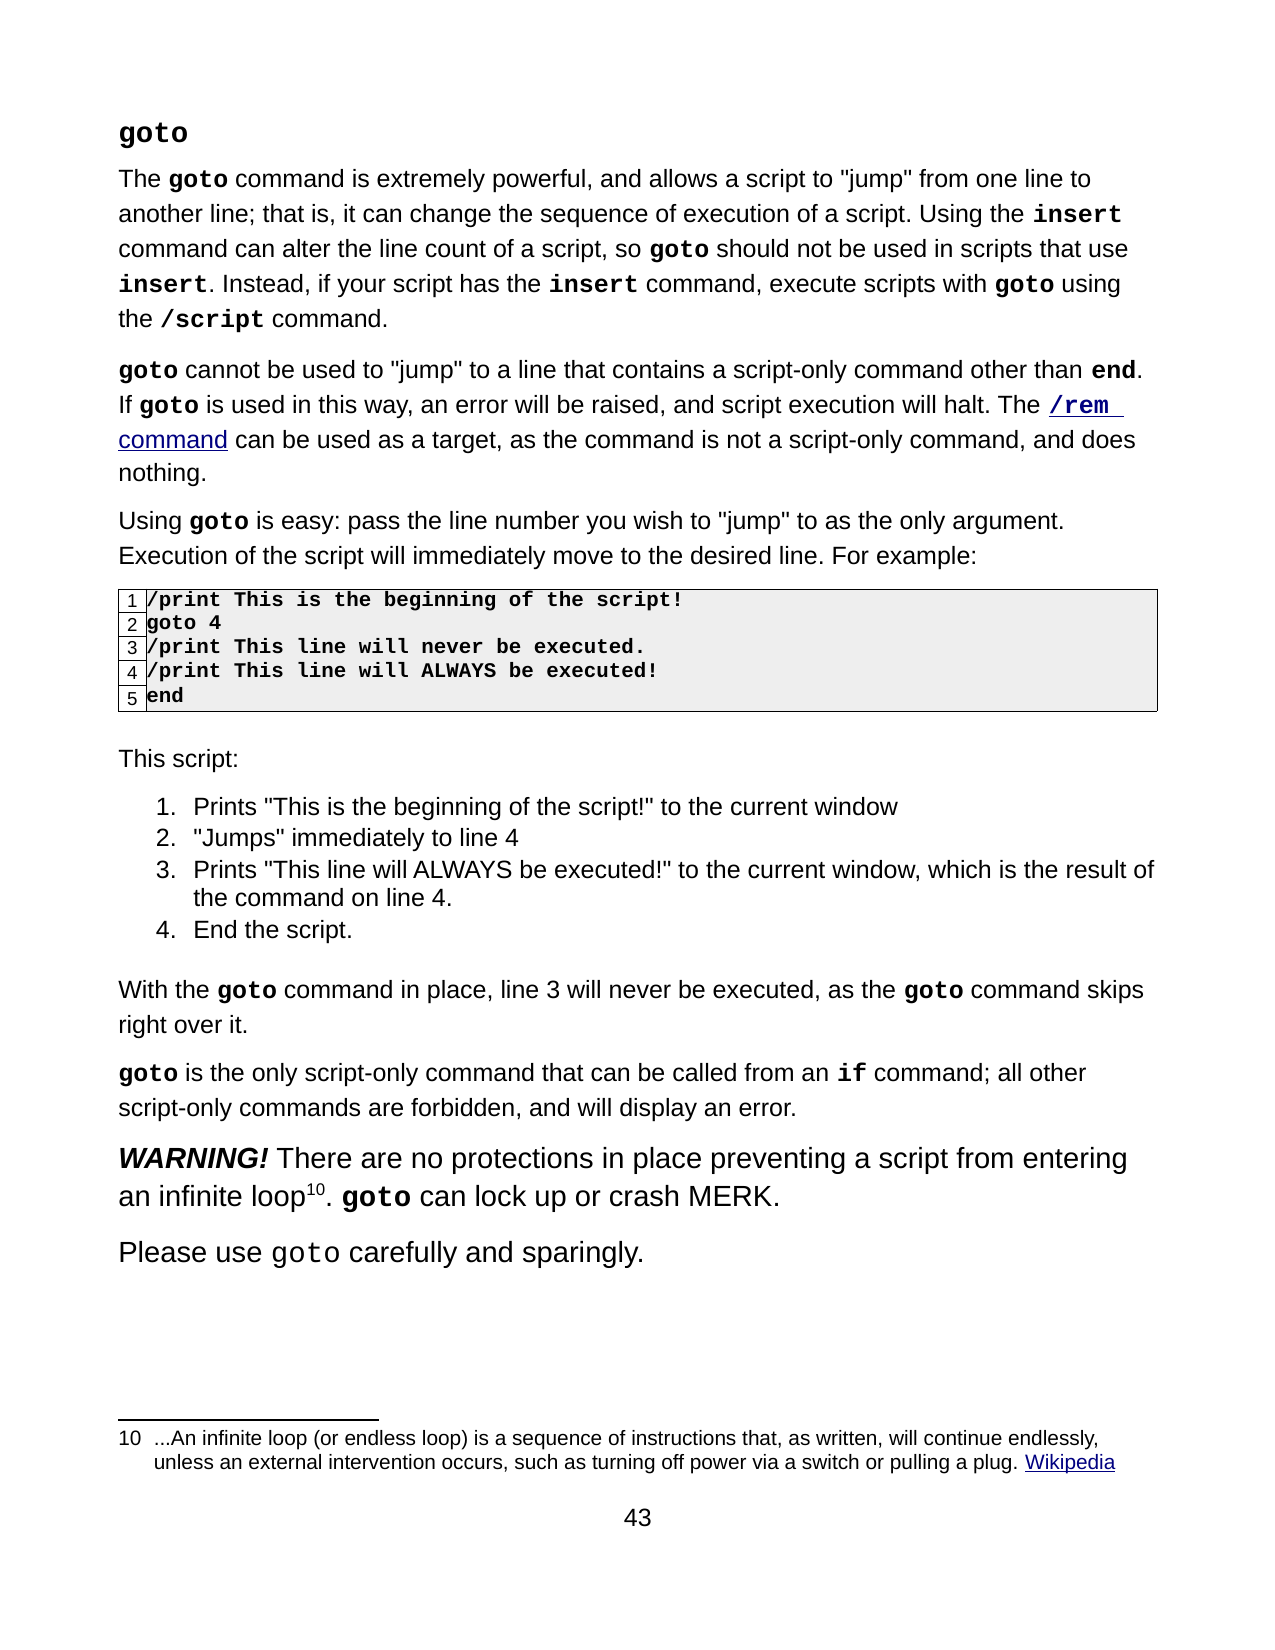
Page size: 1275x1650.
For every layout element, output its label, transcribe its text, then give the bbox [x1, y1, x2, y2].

table_cell goto 4 [147, 612, 1157, 636]
table_header 1 [119, 590, 146, 612]
table_cell 5 [119, 686, 146, 711]
list Prints "This is the beginning of the script!" to the current window [156, 792, 1157, 820]
text This script: [118, 712, 1157, 773]
table_cell 3 [119, 637, 146, 660]
table_cell 2 [119, 613, 146, 636]
text With the goto command in place, line 3 will never be executed, as the goto command skips right over it. [118, 975, 1157, 1039]
list Prints "This line will ALWAYS be executed!" to the current window, which is the result of the command on line 4. [156, 854, 1157, 912]
table_cell 4 [119, 661, 146, 685]
text goto cannot be used to "jump" to a line that contains a script-only command other than end. If goto is used in this way, an error will be raised, and script execution will halt. The /rem command can be used as a target, as the command is not a script-only command, and does nothing. [118, 354, 1157, 487]
subtitle goto [118, 118, 1157, 151]
list "Jumps" immediately to line 4 [156, 823, 1157, 852]
list End the script. [156, 915, 1157, 972]
text ...An infinite loop (or endless loop) is a sequence of instructions that, as written, will continue endlessly, unless an external intervention occurs, such as turning off power via a switch or pulling a plug. Wikipedia [118, 1426, 1157, 1474]
text WARNING! There are no protections in place preventing a script from entering an infinite loop. goto can lock up or crash MERK. [118, 1141, 1157, 1215]
table_cell /print This line will ALWAYS be executed! [147, 660, 1157, 685]
text The goto command is extremely powerful, and allows a script to "jump" from one line to another line; that is, it can change the sequence of execution of a script. Using the insert command can alter the line count of a script, so goto should not be used in scripts that use insert. Instead, if your script has the insert command, execute scripts with goto using the /script command. [118, 164, 1157, 335]
table_cell /print This line will never be executed. [147, 636, 1157, 660]
text goto is the only script-only command that can be called from an if command; all other script-only commands are forbidden, and will display an error. [118, 1058, 1157, 1122]
text Using goto is easy: pass the line number you wish to "jump" to as the only argument. Execution of the script will immediately move to the desired line. For example: [118, 506, 1157, 569]
table_header /print This is the beginning of the script! [147, 590, 1157, 612]
table_cell end [147, 685, 1157, 711]
text Please use goto carefully and sparingly. [118, 1235, 1157, 1271]
